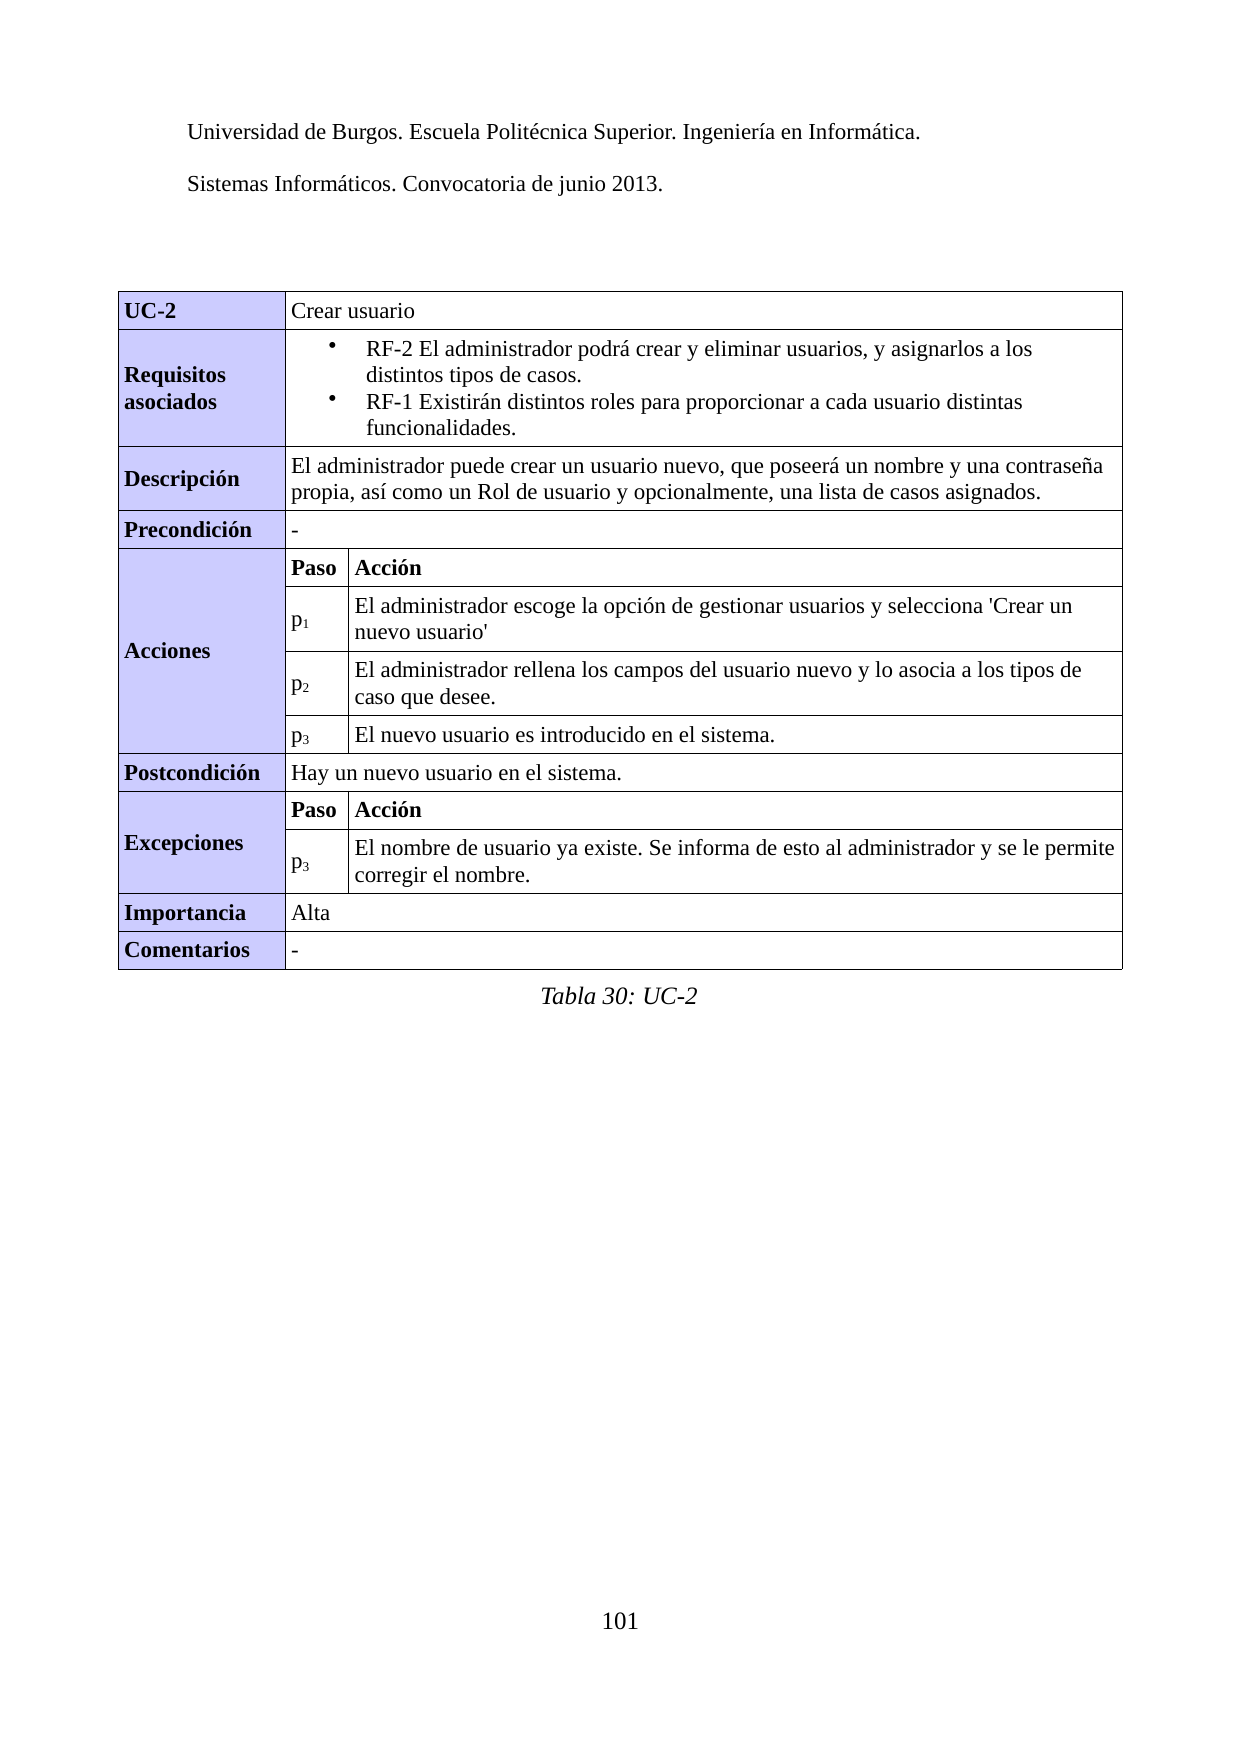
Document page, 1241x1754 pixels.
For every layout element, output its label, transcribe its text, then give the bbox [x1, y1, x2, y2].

table_cell Acciones [119, 549, 285, 753]
table_cell RF-2 El administrador podrá crear y eliminar usuarios, y asignarlos a los distintos tipos de casos. RF-1 Existirán distintos roles para proporcionar a cada usuario distintas funcionalidades. [286, 330, 1122, 446]
table_cell Importancia [119, 894, 285, 931]
table_cell Paso [286, 792, 348, 828]
table_cell El nuevo usuario es introducido en el sistema. [349, 716, 1122, 753]
table_cell El administrador escoge la opción de gestionar usuarios y selecciona 'Crear un nuevo usuario' [349, 587, 1122, 651]
table_cell Acción [349, 549, 1122, 586]
table_cell El administrador rellena los campos del usuario nuevo y lo asocia a los tipos de caso que desee. [349, 652, 1122, 715]
table_header Crear usuario [286, 292, 1122, 329]
text Tabla 30: UC-2 [118, 981, 1122, 1010]
table_cell p3 [286, 830, 348, 893]
table_cell Paso [286, 549, 348, 586]
table_cell El nombre de usuario ya existe. Se informa de esto al administrador y se le permite corregir el nombre. [349, 830, 1122, 893]
table_cell - [286, 511, 1122, 548]
table_cell Requisitos asociados [119, 330, 285, 446]
table_cell Postcondición [119, 754, 285, 791]
table_header UC-2 [119, 292, 285, 329]
table_cell p2 [286, 652, 348, 715]
table_cell Precondición [119, 511, 285, 548]
table_cell Excepciones [119, 792, 285, 893]
table_cell El administrador puede crear un usuario nuevo, que poseerá un nombre y una contraseña propia, así como un Rol de usuario y opcionalmente, una lista de casos asignados. [286, 447, 1122, 510]
table_cell Hay un nuevo usuario en el sistema. [286, 754, 1122, 791]
table_cell Descripción [119, 447, 285, 510]
table_cell p3 [286, 716, 348, 753]
table_cell Alta [286, 894, 1122, 931]
table_cell Acción [349, 792, 1122, 828]
table_cell - [286, 932, 1122, 969]
table_cell Comentarios [119, 932, 285, 969]
table_cell p1 [286, 587, 348, 651]
